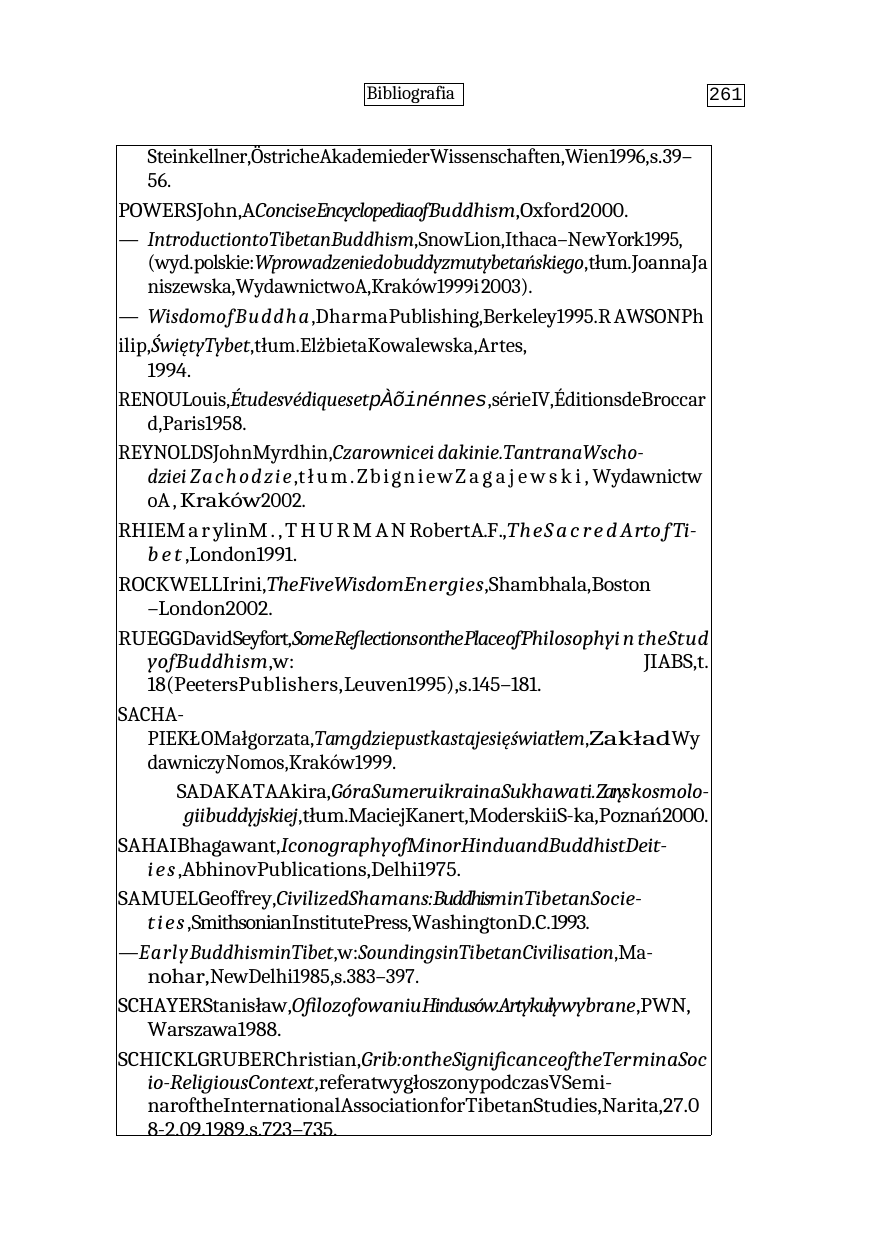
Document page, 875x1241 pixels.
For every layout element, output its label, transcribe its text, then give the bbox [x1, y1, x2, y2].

text RHIEMarylinM.,THURMANRobertA.F.,TheSacredArtofTi-bet,London1991. [118, 518, 709, 566]
text SAHAIBhagawant,IconographyofMinorHinduandBuddhistDeit-ies,AbhinovPublications,Delhi1975. [118, 834, 709, 882]
text RUEGGDavidSeyfort,SomeReflectionsonthePlaceofPhilosophyintheStudyofBuddhism,w: JIABS,t. 18(PeetersPublishers,Leuven1995),s.145–181. [118, 626, 709, 697]
text RENOULouis,ÉtudesvédiquesetpÀõinénnes,sérieIV,ÉditionsdeBroccard,Paris1958. [118, 387, 708, 436]
list IntroductiontoTibetanBuddhism,SnowLion,Ithaca–NewYork1995,(wyd.polskie:Wprowadzeniedobuddyzmutybetańskiego,tłum.JoannaJaniszewska,WydawnictwoA,Kraków1999i2003). [118, 228, 708, 298]
text ROCKWELLIrini,TheFiveWisdomEnergies,Shambhala,Boston [118, 572, 711, 596]
text 261 [709, 85, 744, 106]
text –London2002. [147, 596, 711, 621]
text 1994. [147, 363, 711, 381]
text SCHAYERStanisław,OfilozofowaniuHindusów.Artykuływybrane,PWN,Warszawa1988. [118, 994, 709, 1042]
list WisdomofBuddha,DharmaPublishing,Berkeley1995.RAWSONPhilip,ŚwiętyTybet,tłum.ElżbietaKowalewska,Artes, [118, 304, 709, 357]
text REYNOLDSJohnMyrdhin,Czarowniceidakinie.TantranaWscho-dzieiZachodzie,tłum.ZbigniewZagajewski,WydawnictwoA,Kraków2002. [118, 441, 709, 513]
text SAMUELGeoffrey,CivilizedShamans:BuddhisminTibetanSocie-ties,SmithsonianInstitutePress,WashingtonD.C.1993. [118, 887, 709, 935]
text SCHICKLGRUBERChristian,Grib:ontheSignificanceoftheTerminaSocio-ReligiousContext,referatwygłoszonypodczasVSemi-naroftheInternationalAssociationforTibetanStudies,Narita,27.08-2.09.1989,s.723–735. [118, 1048, 709, 1135]
text POWERSJohn,AConciseEncyclopediaofBuddhism,Oxford2000. [118, 198, 711, 222]
text SADAKATAAkira,GóraSumeruikrainaSukhawati.Zaryskosmolo-giibuddyjskiej,tłum.MaciejKanert,ModerskiiS-ka,Poznań2000. [118, 780, 709, 828]
text —EarlyBuddhisminTibet,w:SoundingsinTibetanCivilisation,Ma-nohar,NewDelhi1985,s.383–397. [118, 941, 708, 988]
text SACHA-PIEKŁOMałgorzata,Tamgdziepustkastajesięświatłem,ZakładWydawniczyNomos,Kraków1999. [118, 703, 709, 775]
text Steinkellner,ÖstricheAkademiederWissenschaften,Wien1996,s.39–56. [147, 146, 708, 192]
text Bibliografia [366, 84, 463, 104]
